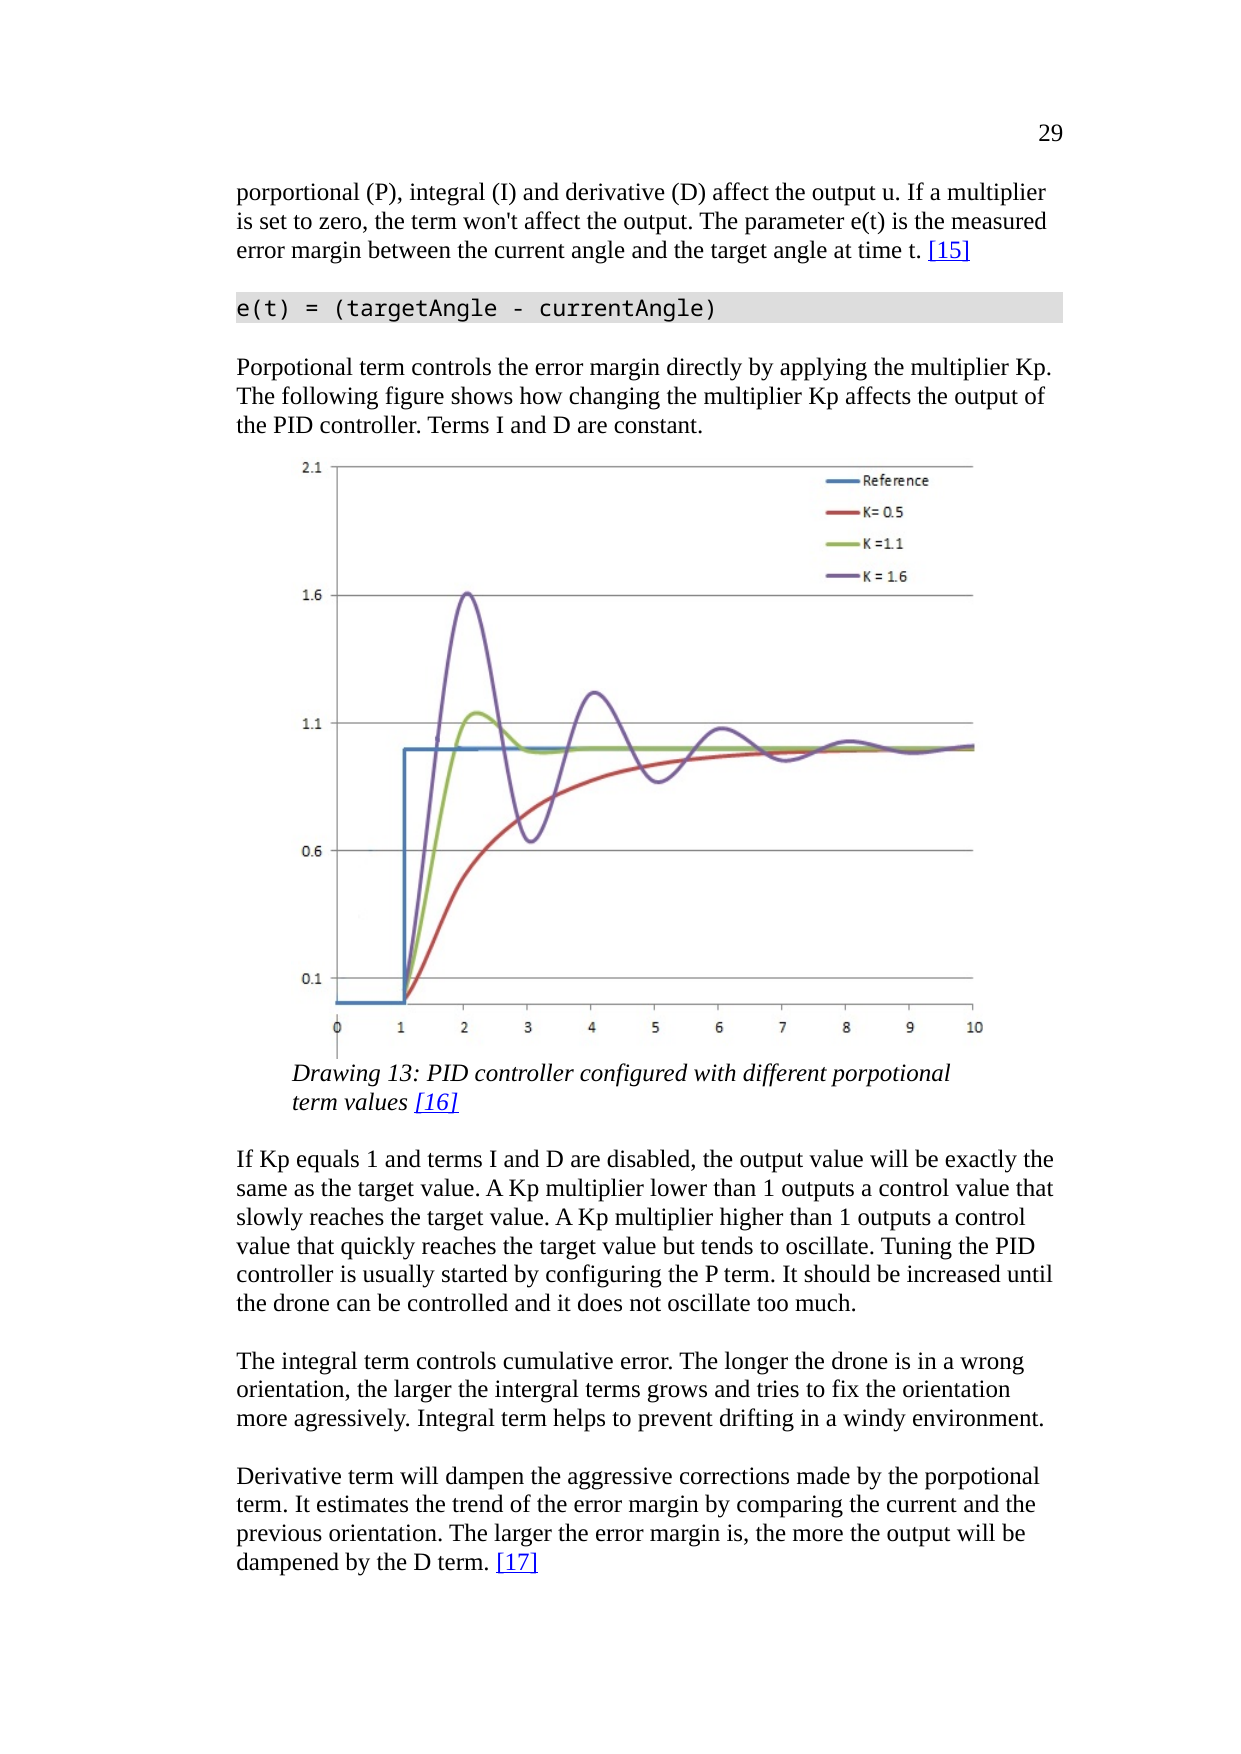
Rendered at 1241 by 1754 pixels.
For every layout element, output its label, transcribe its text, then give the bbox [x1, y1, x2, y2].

picture [291, 457, 1001, 1059]
text Porpotional term controls the error margin directly by applying the multiplier Kp. The following figure shows how changing the multiplier Kp affects the output of the PID controller. Terms I and D are constant. [236, 352, 1063, 438]
text e(t) = (targetAngle - currentAngle) [236, 292, 1063, 323]
text The integral term controls cumulative error. The longer the drone is in a wrong orientation, the larger the intergral terms grows and tries to fix the orientation more agressively. Integral term helps to prevent drifting in a windy environment. [236, 1346, 1063, 1432]
text porportional (P), integral (I) and derivative (D) affect the output u. If a multiplier is set to zero, the term won't affect the output. The parameter e(t) is the measured error margin between the current angle and the target angle at time t. [15] [236, 177, 1063, 263]
text Derivative term will dampen the aggressive corrections made by the porpotional term. It estimates the trend of the error margin by comparing the current and the previous orientation. The larger the error margin is, the more the output will be dampened by the D term. [17] [236, 1461, 1063, 1576]
text Drawing 13: PID controller configured with different porpotional term values [16] [292, 1059, 1001, 1116]
text If Kp equals 1 and terms I and D are disabled, the output value will be exactly the same as the target value. A Kp multiplier lower than 1 outputs a control value that slowly reaches the target value. A Kp multiplier higher than 1 outputs a control value that quickly reaches the target value but tends to oscillate. Tuning the PID controller is usually started by configuring the P term. It should be increased until the drone can be controlled and it does not oscillate too much. [236, 1144, 1063, 1317]
